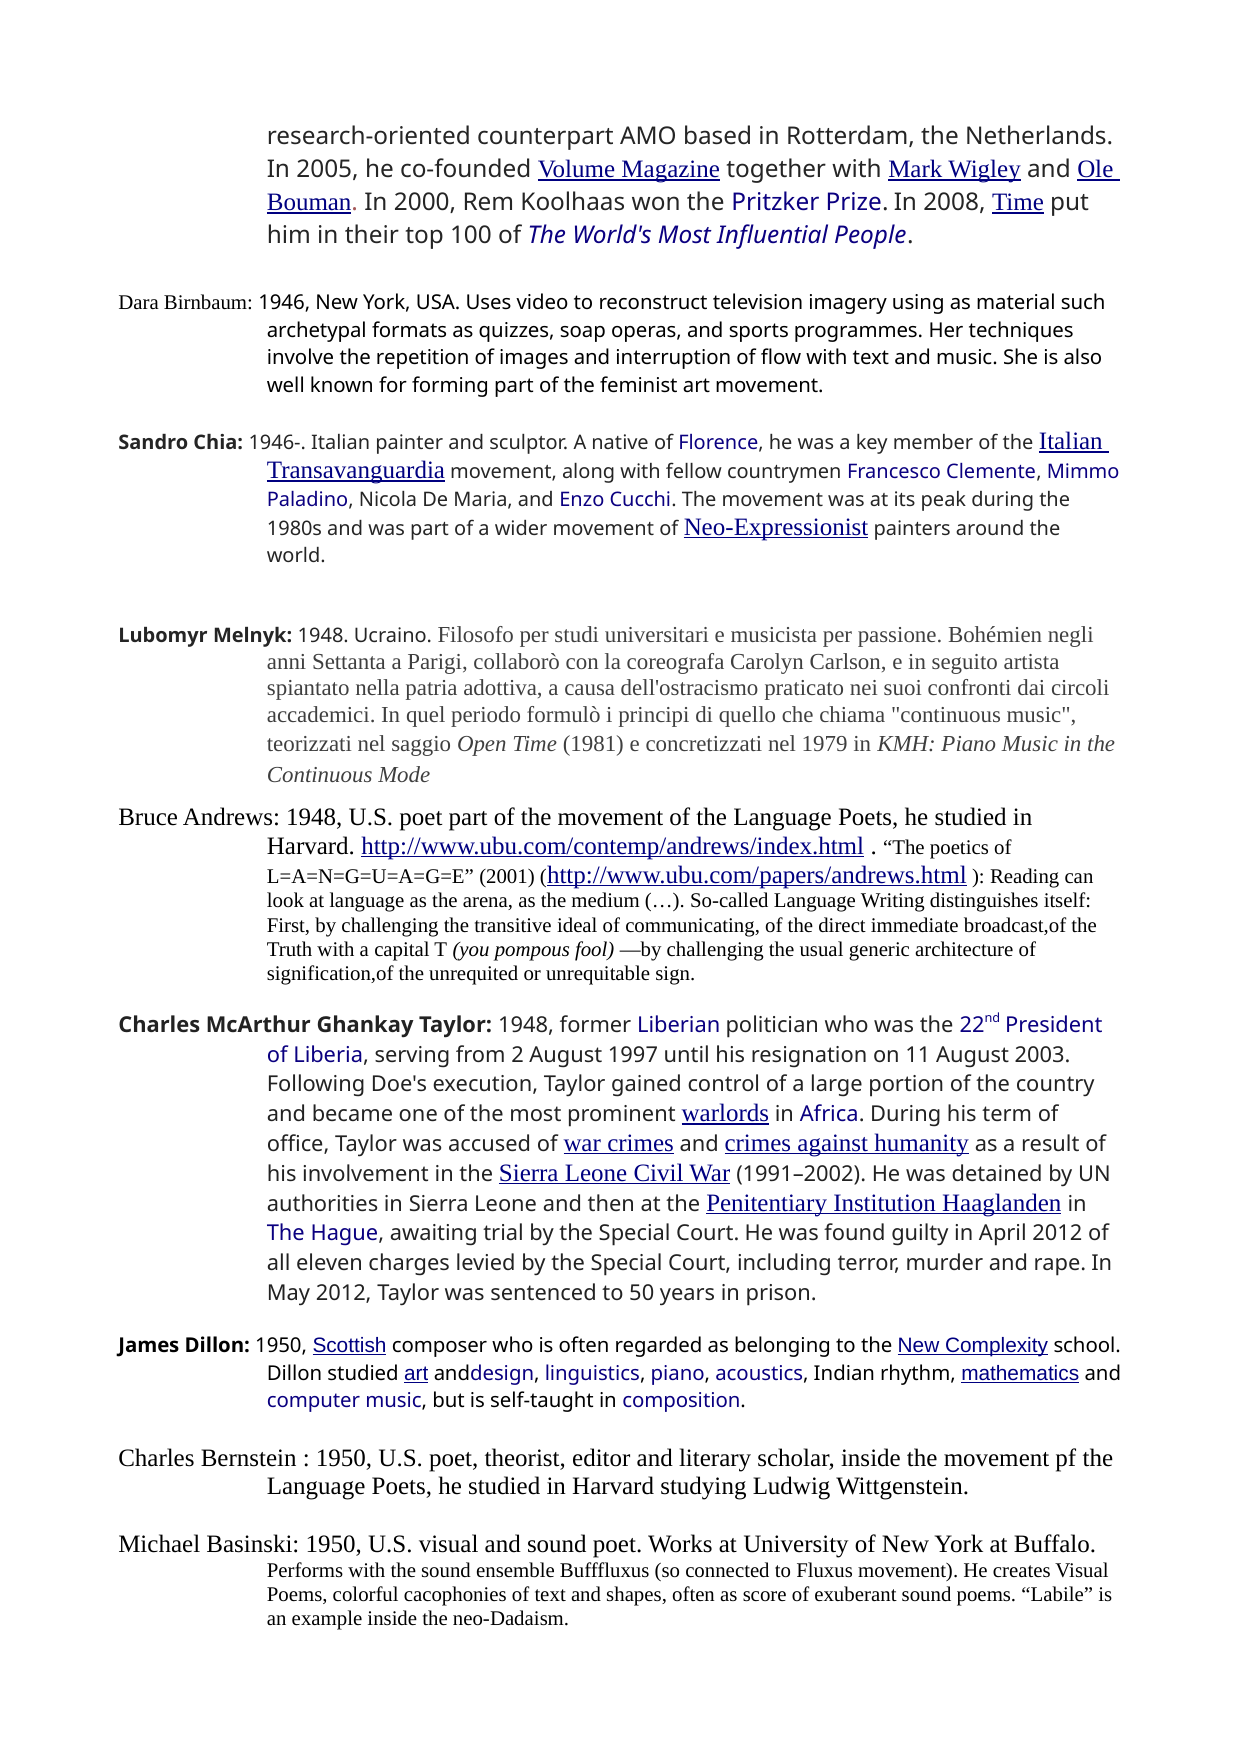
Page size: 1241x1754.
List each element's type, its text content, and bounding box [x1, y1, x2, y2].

text James Dillon: 1950, Scottish composer who is often regarded as belonging to the New Complexity school. Dillon studied art anddesign, linguistics, piano, acoustics, Indian rhythm, mathematics and computer music, but is self-taught in composition. [118, 1331, 1122, 1414]
text research-oriented counterpart AMO based in Rotterdam, the Netherlands. In 2005, he co-founded Volume Magazine together with Mark Wigley and Ole Bouman. In 2000, Rem Koolhaas won the Pritzker Prize. In 2008, Time put him in their top 100 of The World's Most Influential People. [118, 118, 1122, 251]
text Charles McArthur Ghankay Taylor: 1948, former Liberian politician who was the 22nd President of Liberia, serving from 2 August 1997 until his resignation on 11 August 2003. Following Doe's execution, Taylor gained control of a large portion of the country and became one of the most prominent warlords in Africa. During his term of office, Taylor was accused of war crimes and crimes against humanity as a result of his involvement in the Sierra Leone Civil War (1991–2002). He was detained by UN authorities in Sierra Leone and then at the Penitentiary Institution Haaglanden in The Hague, awaiting trial by the Special Court. He was found guilty in April 2012 of all eleven charges levied by the Special Court, including terror, murder and rape. In May 2012, Taylor was sentenced to 50 years in prison. [118, 1009, 1122, 1307]
text Michael Basinski: 1950, U.S. visual and sound poet. Works at University of New York at Buffalo. Performs with the sound ensemble Bufffluxus (so connected to Fluxus movement). He creates Visual Poems, colorful cacophonies of text and shapes, often as score of exuberant sound poems. “Labile” is an example inside the neo-Dadaism. [118, 1529, 1122, 1630]
text Charles Bernstein : 1950, U.S. poet, theorist, editor and literary scholar, inside the movement pf the Language Poets, he studied in Harvard studying Ludwig Wittgenstein. [118, 1443, 1122, 1500]
text Dara Birnbaum: 1946, New York, USA. Uses video to reconstruct television imagery using as material such archetypal formats as quizzes, soap operas, and sports programmes. Her techniques involve the repetition of images and interruption of flow with text and music. She is also well known for forming part of the feminist art movement. [118, 288, 1122, 398]
text Lubomyr Melnyk: 1948. Ucraino. Filosofo per studi universitari e musicista per passione. Bohémien negli anni Settanta a Parigi, collaborò con la coreografa Carolyn Carlson, e in seguito artista spiantato nella patria adottiva, a causa dell'ostracismo praticato nei suoi confronti dai circoli accademici. In quel periodo formulò i principi di quello che chiama "continuous music", teorizzati nel saggio Open Time (1981) e concretizzati nel 1979 in KMH: Piano Music in the Continuous Mode [118, 621, 1122, 790]
text Sandro Chia: 1946-. Italian painter and sculptor. A native of Florence, he was a key member of the Italian Transavanguardia movement, along with fellow countrymen Francesco Clemente, Mimmo Paladino, Nicola De Maria, and Enzo Cucchi. The movement was at its peak during the 1980s and was part of a wider movement of Neo-Expressionist painters around the world. [118, 426, 1122, 568]
text Bruce Andrews: 1948, U.S. poet part of the movement of the Language Poets, he studied in Harvard. http://www.ubu.com/contemp/andrews/index.html . “The poetics of L=A=N=G=U=A=G=E” (2001) (http://www.ubu.com/papers/andrews.html ): Reading can look at language as the arena, as the medium (…). So-called Language Writing distinguishes itself: First, by challenging the transitive ideal of communicating, of the direct immediate broadcast,of the Truth with a capital T (you pompous fool) —by challenging the usual generic architecture of signification,of the unrequited or unrequitable sign. [118, 802, 1122, 985]
